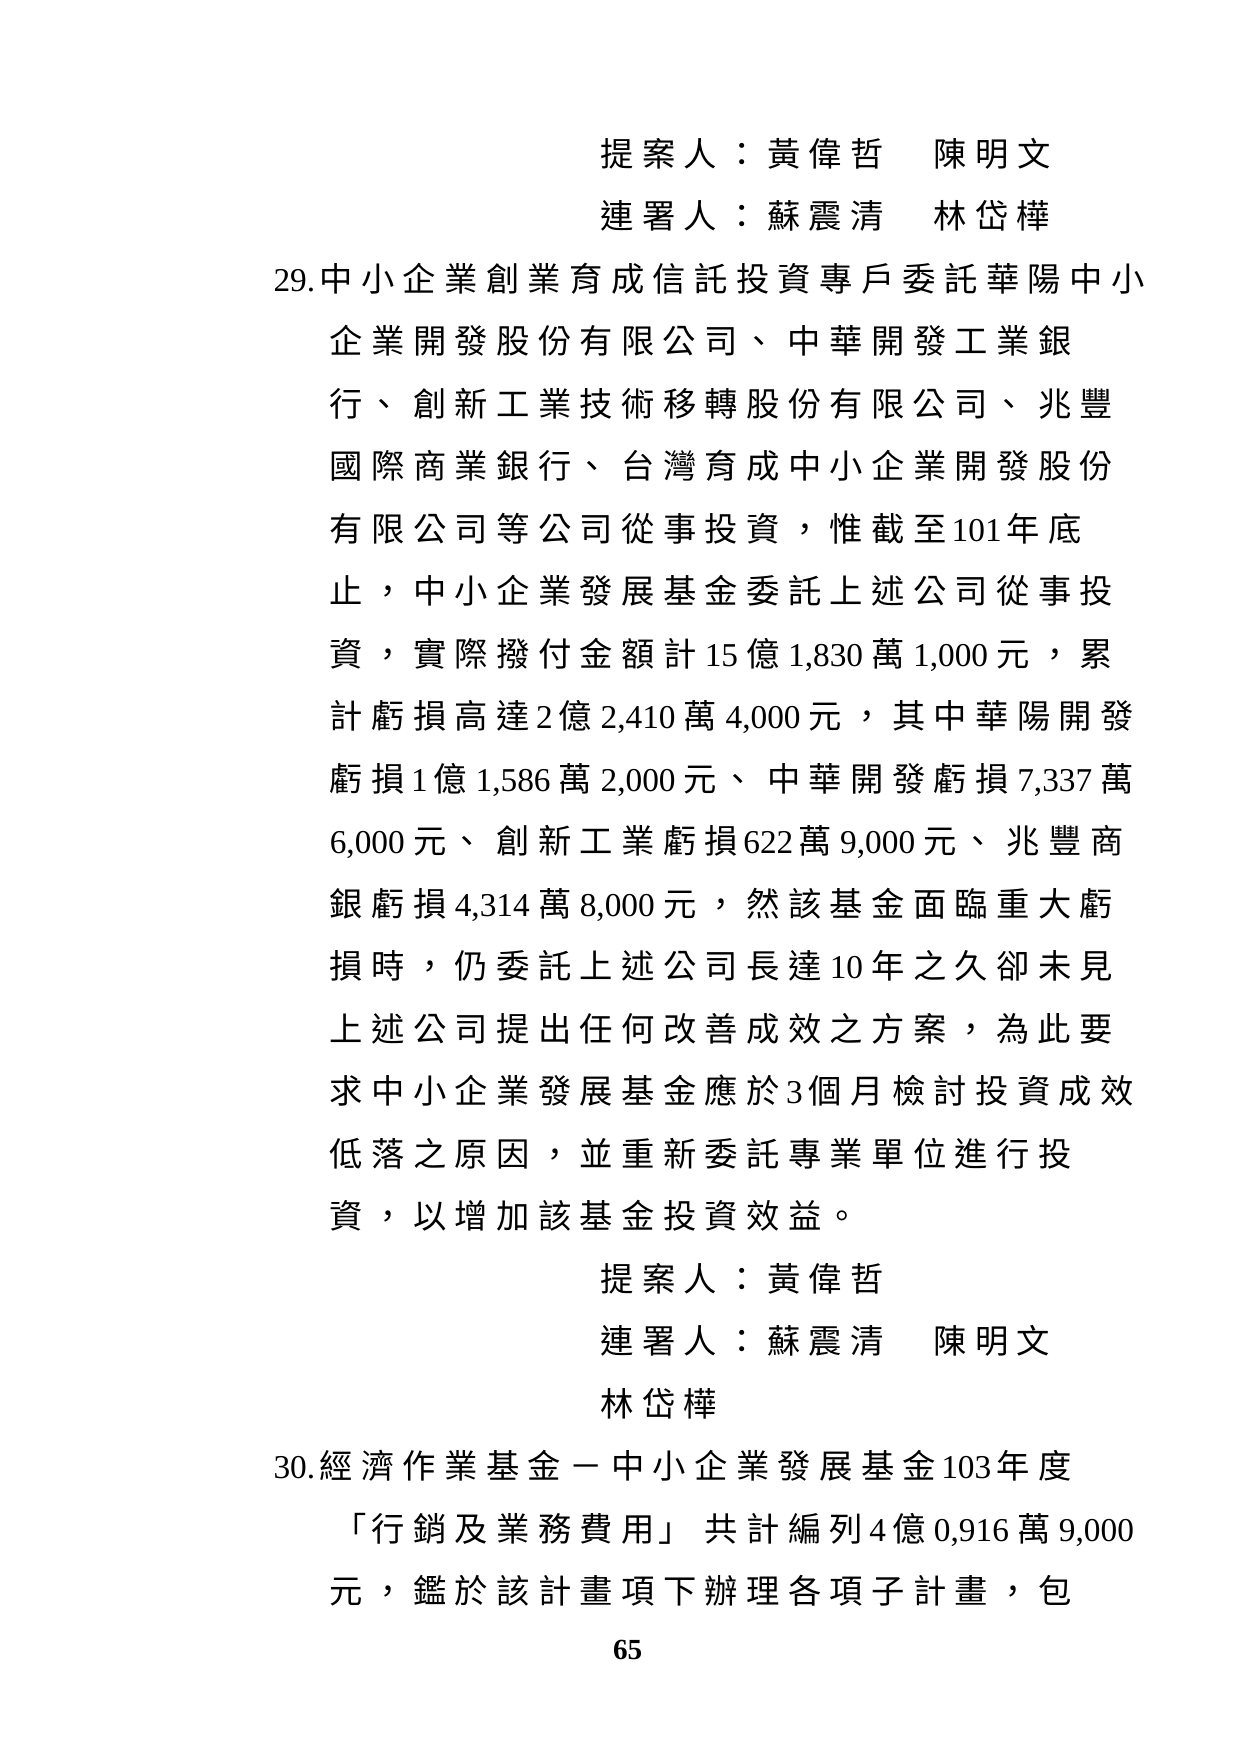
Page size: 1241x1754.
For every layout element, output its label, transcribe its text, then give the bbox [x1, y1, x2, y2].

text 提案人：黃偉哲 陳明文 [591, 110, 1131, 173]
text 29.中小企業創業育成信託投資專戶委託華陽中小企業開發股份有限公司、中華開發工業銀行、創新工業技術移轉股份有限公司、兆豐國際商業銀行、台灣育成中小企業開發股份有限公司等公司從事投資，惟截至101年底止，中小企業發展基金委託上述公司從事投資，實際撥付金額計15億1,830萬1,000元，累計虧損高達2億2,410萬4,000元，其中華陽開發虧損1億1,586萬2,000元、中華開發虧損7,337萬6,000元、創新工業虧損622萬9,000元、兆豐商銀虧損4,314萬8,000元，然該基金面臨重大虧損時，仍委託上述公司長達10年之久卻未見上述公司提出任何改善成效之方案，為此要求中小企業發展基金應於3個月檢討投資成效低落之原因，並重新委託專業單位進行投資，以增加該基金投資效益。 [271, 235, 1148, 1235]
text 30.經濟作業基金－中小企業發展基金103年度「行銷及業務費用」共計編列4億0,916萬9,000元，鑑於該計畫項下辦理各項子計畫，包 [271, 1423, 1148, 1610]
text 連署人：蘇震清 林岱樺 [591, 173, 1131, 235]
text 連署人：蘇震清 陳明文 林岱樺 [591, 1298, 1131, 1423]
text 提案人：黃偉哲 [591, 1235, 1131, 1298]
